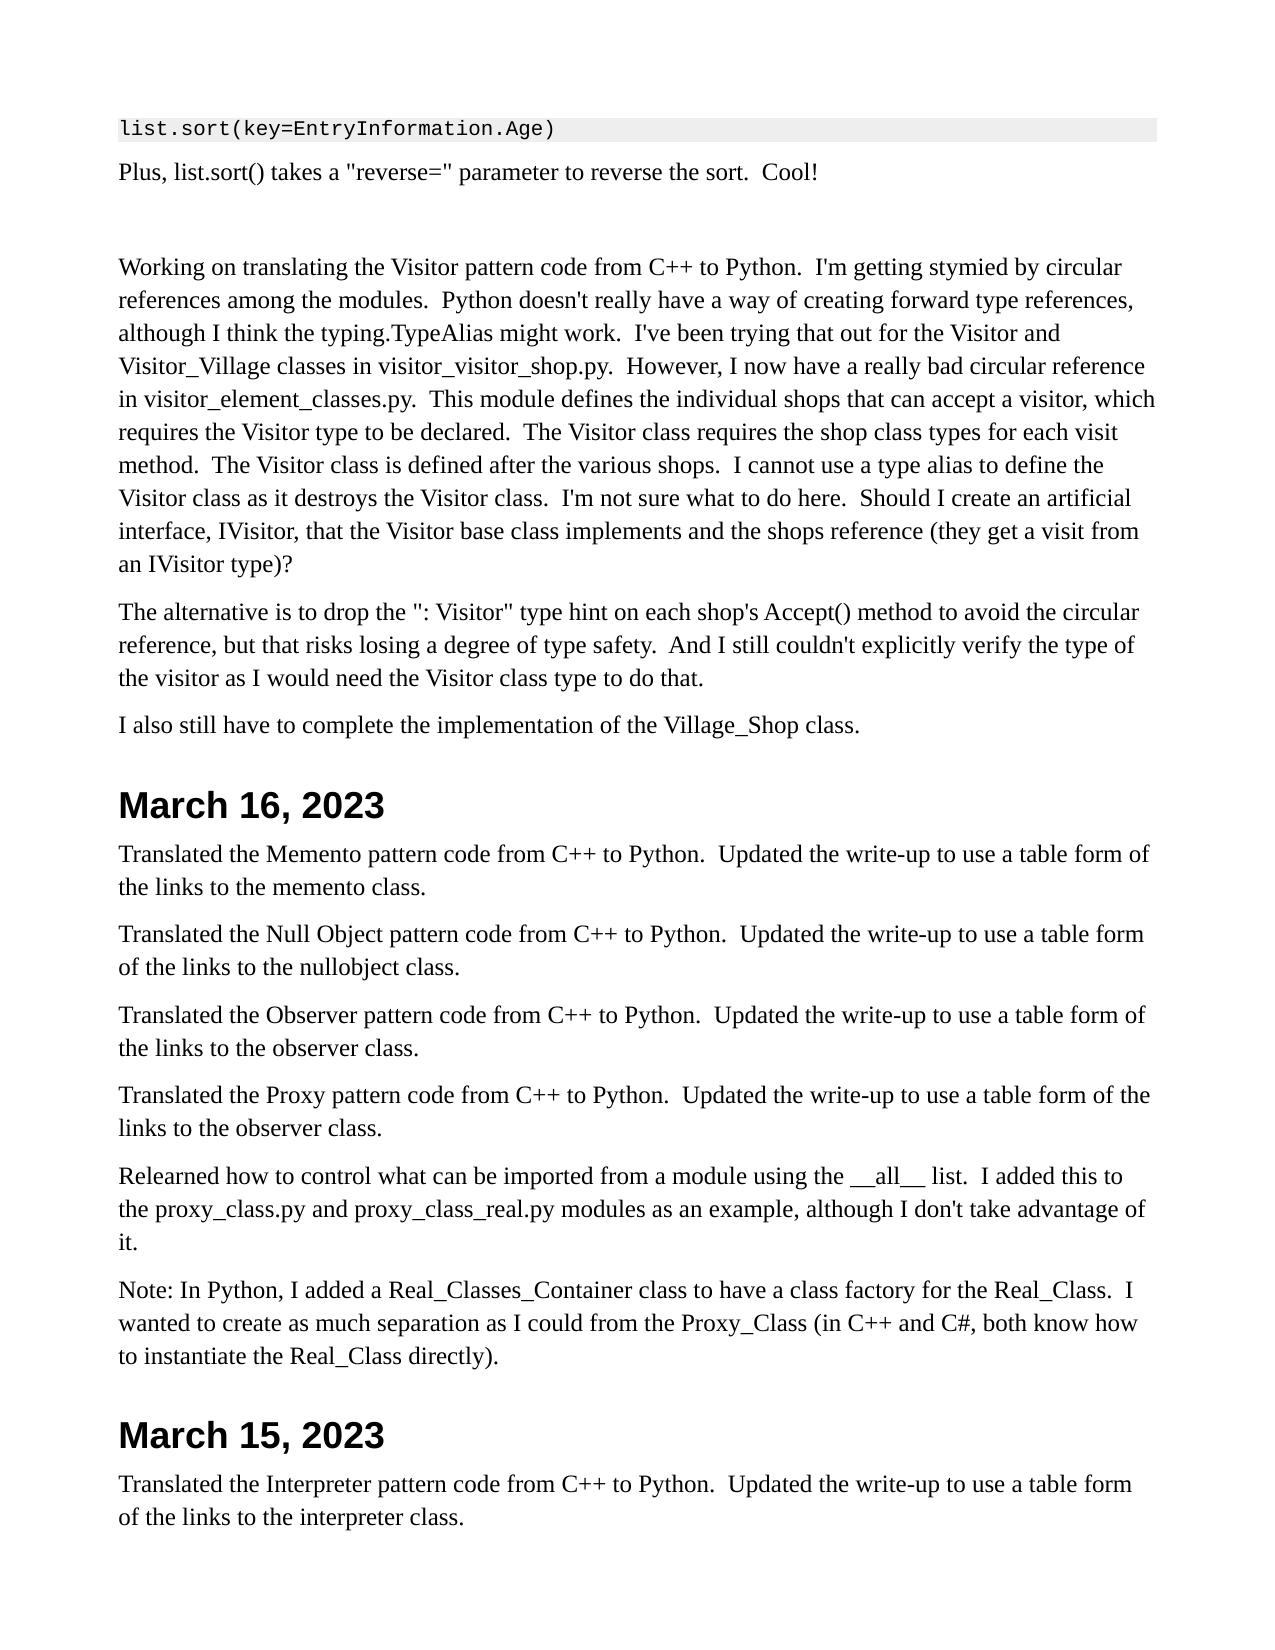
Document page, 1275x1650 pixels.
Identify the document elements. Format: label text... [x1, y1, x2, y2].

subtitle March 16, 2023 [118, 783, 1157, 826]
text list.sort(key=EntryInformation.Age) [118, 118, 1157, 142]
text Plus, list.sort() takes a "reverse=" parameter to reverse the sort. Cool! [118, 157, 1157, 186]
text Working on translating the Visitor pattern code from C++ to Python. I'm getting stymied by circular references among the modules. Python doesn't really have a way of creating forward type references, although I think the typing.TypeAlias might work. I've been trying that out for the Visitor and Visitor_Village classes in visitor_visitor_shop.py. However, I now have a really bad circular reference in visitor_element_classes.py. This module defines the individual shops that can accept a visitor, which requires the Visitor type to be declared. The Visitor class requires the shop class types for each visit method. The Visitor class is defined after the various shops. I cannot use a type alias to define the Visitor class as it destroys the Visitor class. I'm not sure what to do here. Should I create an artificial interface, IVisitor, that the Visitor base class implements and the shops reference (they get a visit from an IVisitor type)? [118, 252, 1157, 578]
text Translated the Proxy pattern code from C++ to Python. Updated the write-up to use a table form of the links to the observer class. [118, 1081, 1157, 1142]
text Translated the Interpreter pattern code from C++ to Python. Updated the write-up to use a table form of the links to the interpreter class. [118, 1469, 1157, 1531]
text Translated the Null Object pattern code from C++ to Python. Updated the write-up to use a table form of the links to the nullobject class. [118, 919, 1157, 981]
text Translated the Memento pattern code from C++ to Python. Updated the write-up to use a table form of the links to the memento class. [118, 839, 1157, 900]
text Note: In Python, I added a Real_Classes_Container class to have a class factory for the Real_Class. I wanted to create as much separation as I could from the Proxy_Class (in C++ and C#, both know how to instantiate the Real_Class directly). [118, 1275, 1157, 1369]
text I also still have to complete the implementation of the Village_Shop class. [118, 710, 1157, 739]
text Translated the Observer pattern code from C++ to Python. Updated the write-up to use a table form of the links to the observer class. [118, 1000, 1157, 1062]
subtitle March 15, 2023 [118, 1413, 1157, 1457]
text Relearned how to control what can be imported from a module using the __all__ list. I added this to the proxy_class.py and proxy_class_real.py modules as an example, although I don't take advantage of it. [118, 1161, 1157, 1256]
text The alternative is to drop the ": Visitor" type hint on each shop's Accept() method to avoid the circular reference, but that risks losing a degree of type safety. And I still couldn't explicitly verify the type of the visitor as I would need the Visitor class type to do that. [118, 597, 1157, 692]
